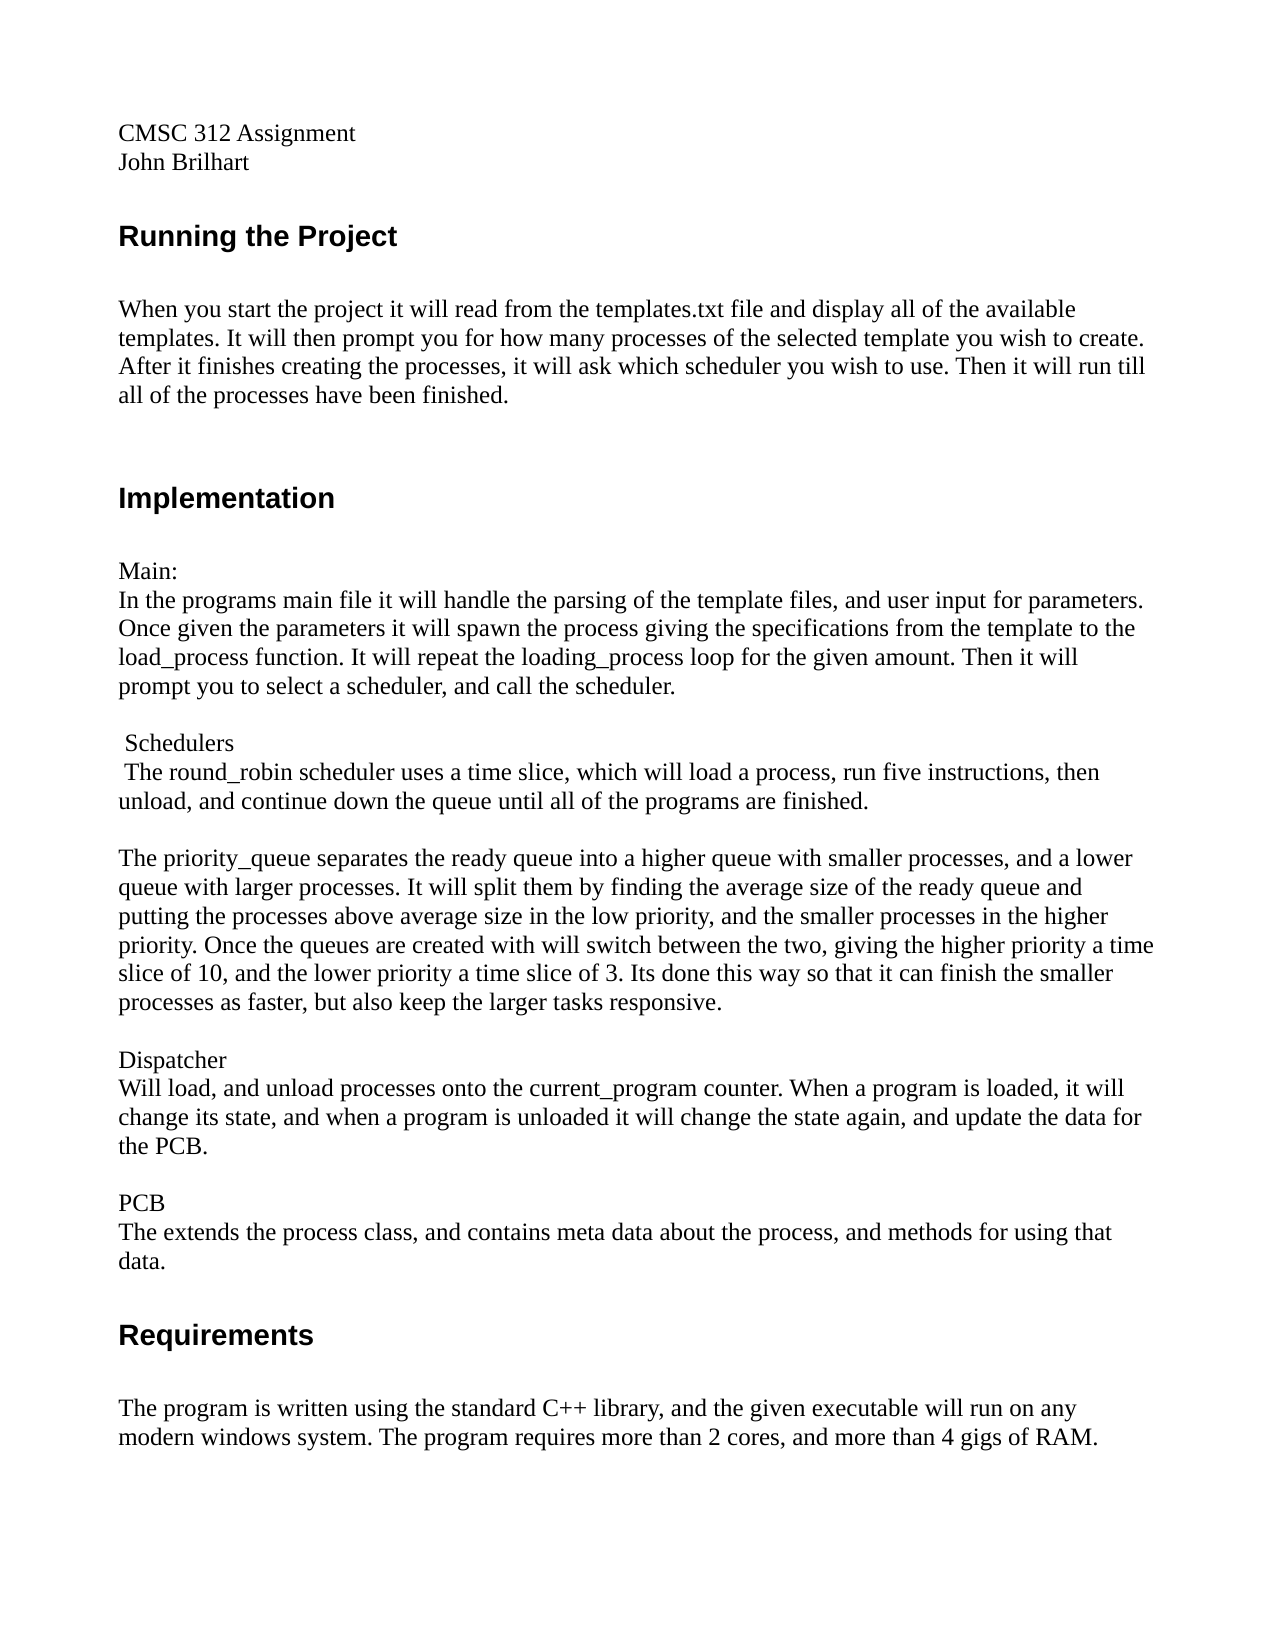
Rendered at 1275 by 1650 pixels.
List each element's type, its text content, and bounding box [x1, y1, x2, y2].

text PCB [118, 1188, 1157, 1217]
text In the programs main file it will handle the parsing of the template files, and user input for parameters. [118, 585, 1157, 613]
text Schedulers [118, 728, 1157, 757]
text Will load, and unload processes onto the current_program counter. When a program is loaded, it will change its state, and when a program is unloaded it will change the state again, and update the data for the PCB. [118, 1073, 1157, 1160]
text CMSC 312 Assignment [118, 118, 1157, 147]
text The extends the process class, and contains meta data about the process, and methods for using that data. [118, 1217, 1157, 1275]
text John Brilhart [118, 147, 1157, 176]
subtitle Implementation [118, 481, 1157, 515]
text When you start the project it will read from the templates.txt file and display all of the available templates. It will then prompt you for how many processes of the selected template you wish to create. After it finishes creating the processes, it will ask which scheduler you wish to use. Then it will run till all of the processes have been finished. [118, 294, 1157, 409]
text The program is written using the standard C++ library, and the given executable will run on any modern windows system. The program requires more than 2 cores, and more than 4 gigs of RAM. [118, 1393, 1157, 1451]
text Dispatcher [118, 1045, 1157, 1073]
text The round_robin scheduler uses a time slice, which will load a process, run five instructions, then unload, and continue down the queue until all of the programs are finished. [118, 757, 1157, 815]
subtitle Running the Project [118, 219, 1157, 253]
text The priority_queue separates the ready queue into a higher queue with smaller processes, and a lower queue with larger processes. It will split them by finding the average size of the ready queue and putting the processes above average size in the low priority, and the smaller processes in the higher priority. Once the queues are created with will switch between the two, giving the higher priority a time slice of 10, and the lower priority a time slice of 3. Its done this way so that it can finish the smaller processes as faster, but also keep the larger tasks responsive. [118, 843, 1157, 1016]
text Main: [118, 556, 1157, 585]
subtitle Requirements [118, 1318, 1157, 1352]
text Once given the parameters it will spawn the process giving the specifications from the template to the load_process function. It will repeat the loading_process loop for the given amount. Then it will prompt you to select a scheduler, and call the scheduler. [118, 613, 1157, 700]
